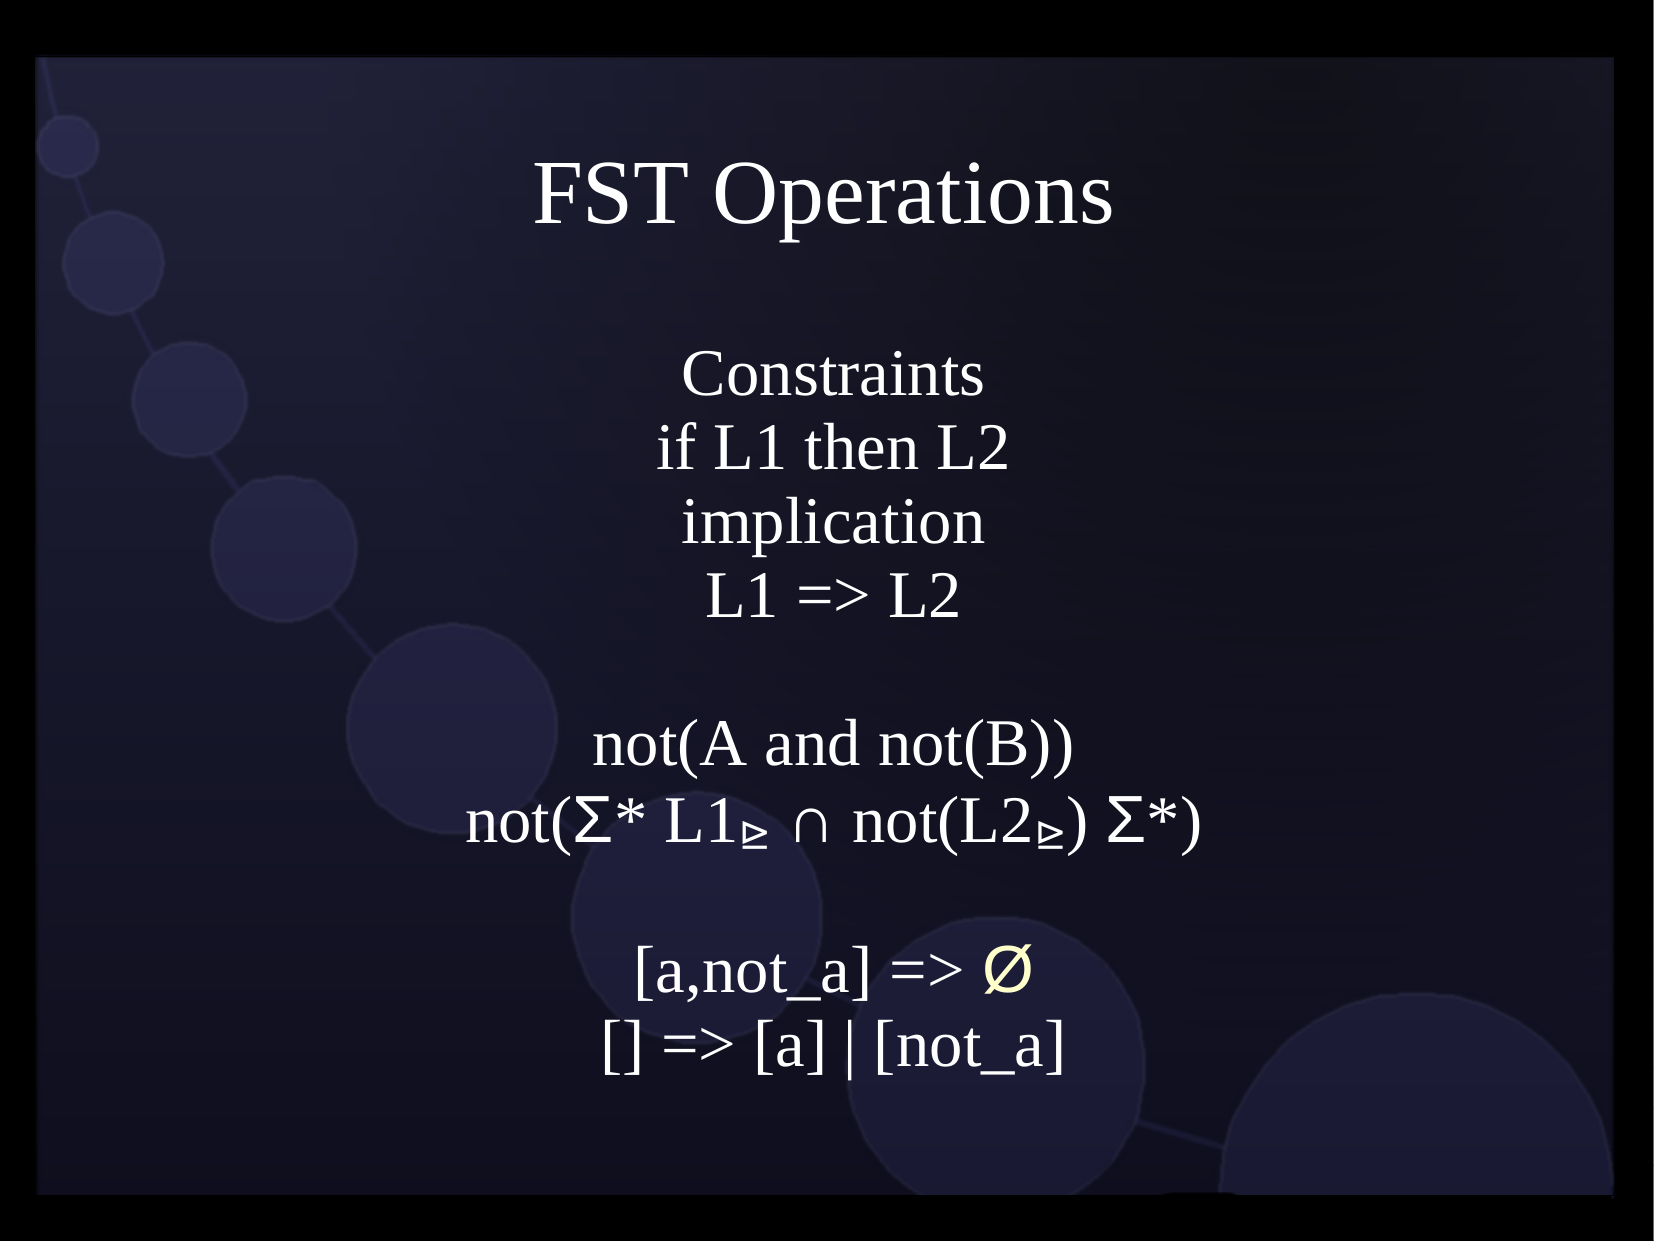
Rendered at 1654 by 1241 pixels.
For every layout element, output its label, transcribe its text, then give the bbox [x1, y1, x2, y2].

picture [0, 0, 1654, 1241]
subtitle Constraints if L1 then L2 implication L1 => L2 not(A and not(B)) not(Σ* L1⊵ ∩ not(L2⊵) Σ*) [a,not_a] => Ø [] => [a] | [not_a] [110, 231, 1523, 1186]
title FST Operations [118, 88, 1531, 296]
